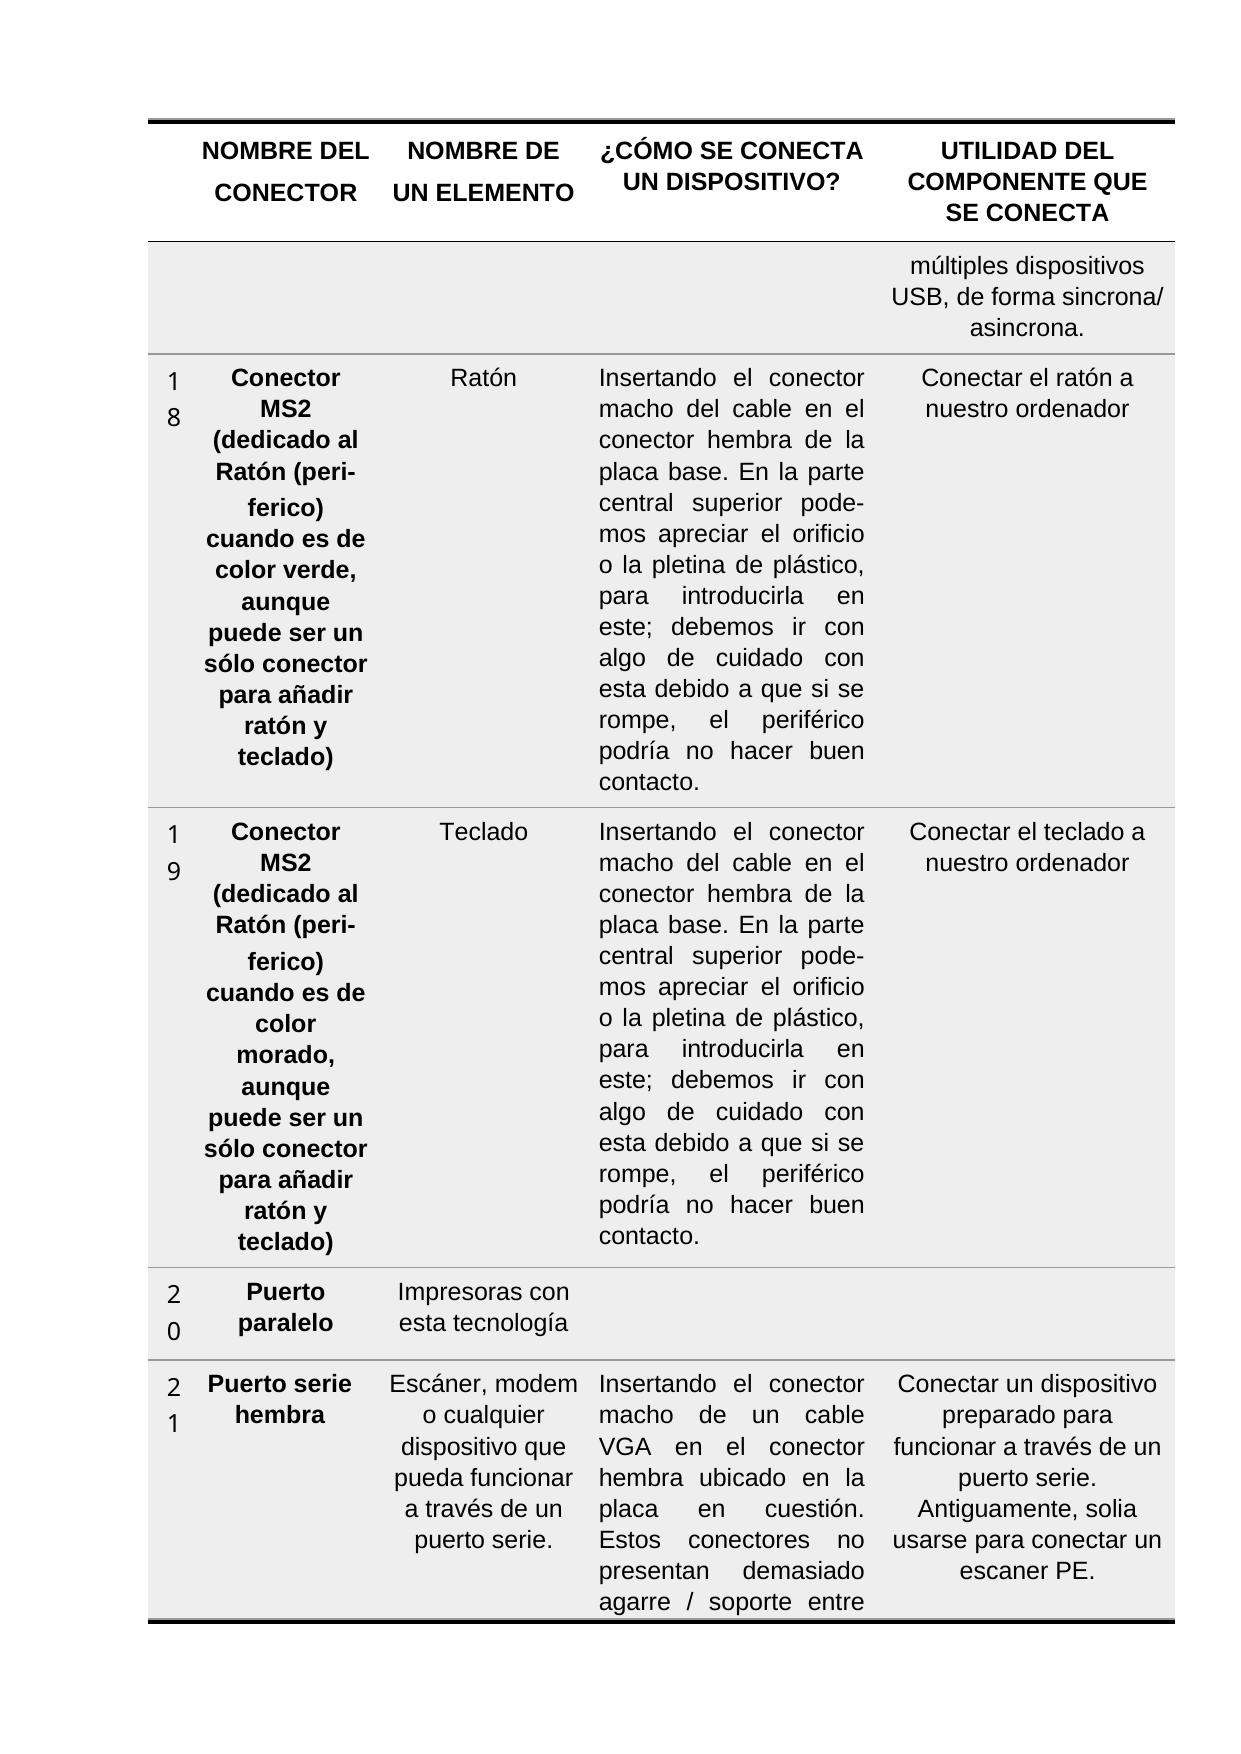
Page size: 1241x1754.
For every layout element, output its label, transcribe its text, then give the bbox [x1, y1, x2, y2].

table_cell Insertando el conector macho de un cable VGA en el conector hembra ubicado en la placa en cuestión. Estos conectores no presentan demasiado agarre / soporte entre [587, 1361, 877, 1618]
table_cell 18 [148, 355, 191, 807]
table_cell Conectar un dispositivo preparado para funcionar a través de un puerto serie. Antiguamente, solia usarse para conectar un escaner PE. [877, 1361, 1175, 1618]
table_cell Impresoras con esta tecnología [380, 1268, 587, 1359]
table_cell Insertando el conector macho del cable en el conector hembra de la placa base. En la parte central superior pode- mos apreciar el orificio o la pletina de plástico, para introducirla en este; debemos ir con algo de cuidado con esta debido a que si se rompe, el periférico podría no hacer buen contacto. [587, 808, 877, 1267]
table_header NOMBRE DE UN ELEMENTO [380, 124, 587, 241]
table_header UTILIDAD DEL COMPONENTE QUE SE CONECTA [877, 124, 1175, 241]
table_cell Conector MS2 (dedicado al Ratón (peri- ferico) cuando es de color morado, aunque puede ser un sólo conector para añadir ratón y teclado) [191, 808, 380, 1267]
table_cell [587, 1268, 877, 1359]
table_cell [587, 242, 877, 353]
table_cell Ratón [380, 355, 587, 807]
table_cell 21 [148, 1361, 191, 1618]
table_cell [380, 242, 587, 353]
table_cell Escáner, modem o cualquier dispositivo que pueda funcionar a través de un puerto serie. [380, 1361, 587, 1618]
table_header ¿CÓMO SE CONECTA UN DISPOSITIVO? [587, 124, 877, 241]
table_cell Conectar el ratón a nuestro ordenador [877, 355, 1175, 807]
table_header NOMBRE DEL CONECTOR [191, 124, 380, 241]
table_cell múltiples dispositivos USB, de forma sincrona/ asincrona. [877, 242, 1175, 353]
table_cell [191, 242, 380, 353]
table_cell 19 [148, 808, 191, 1267]
table_cell Teclado [380, 808, 587, 1267]
table_cell Puerto paralelo [191, 1268, 380, 1359]
table_header [148, 124, 191, 241]
table_cell Conector MS2 (dedicado al Ratón (peri- ferico) cuando es de color verde, aunque puede ser un sólo conector para añadir ratón y teclado) [191, 355, 380, 807]
table_cell [877, 1268, 1175, 1359]
table_cell Puerto serie hembra [191, 1361, 380, 1618]
table_cell [148, 242, 191, 353]
table_cell Conectar el teclado a nuestro ordenador [877, 808, 1175, 1267]
table_cell 20 [148, 1268, 191, 1359]
table_cell Insertando el conector macho del cable en el conector hembra de la placa base. En la parte central superior pode- mos apreciar el orificio o la pletina de plástico, para introducirla en este; debemos ir con algo de cuidado con esta debido a que si se rompe, el periférico podría no hacer buen contacto. [587, 355, 877, 807]
